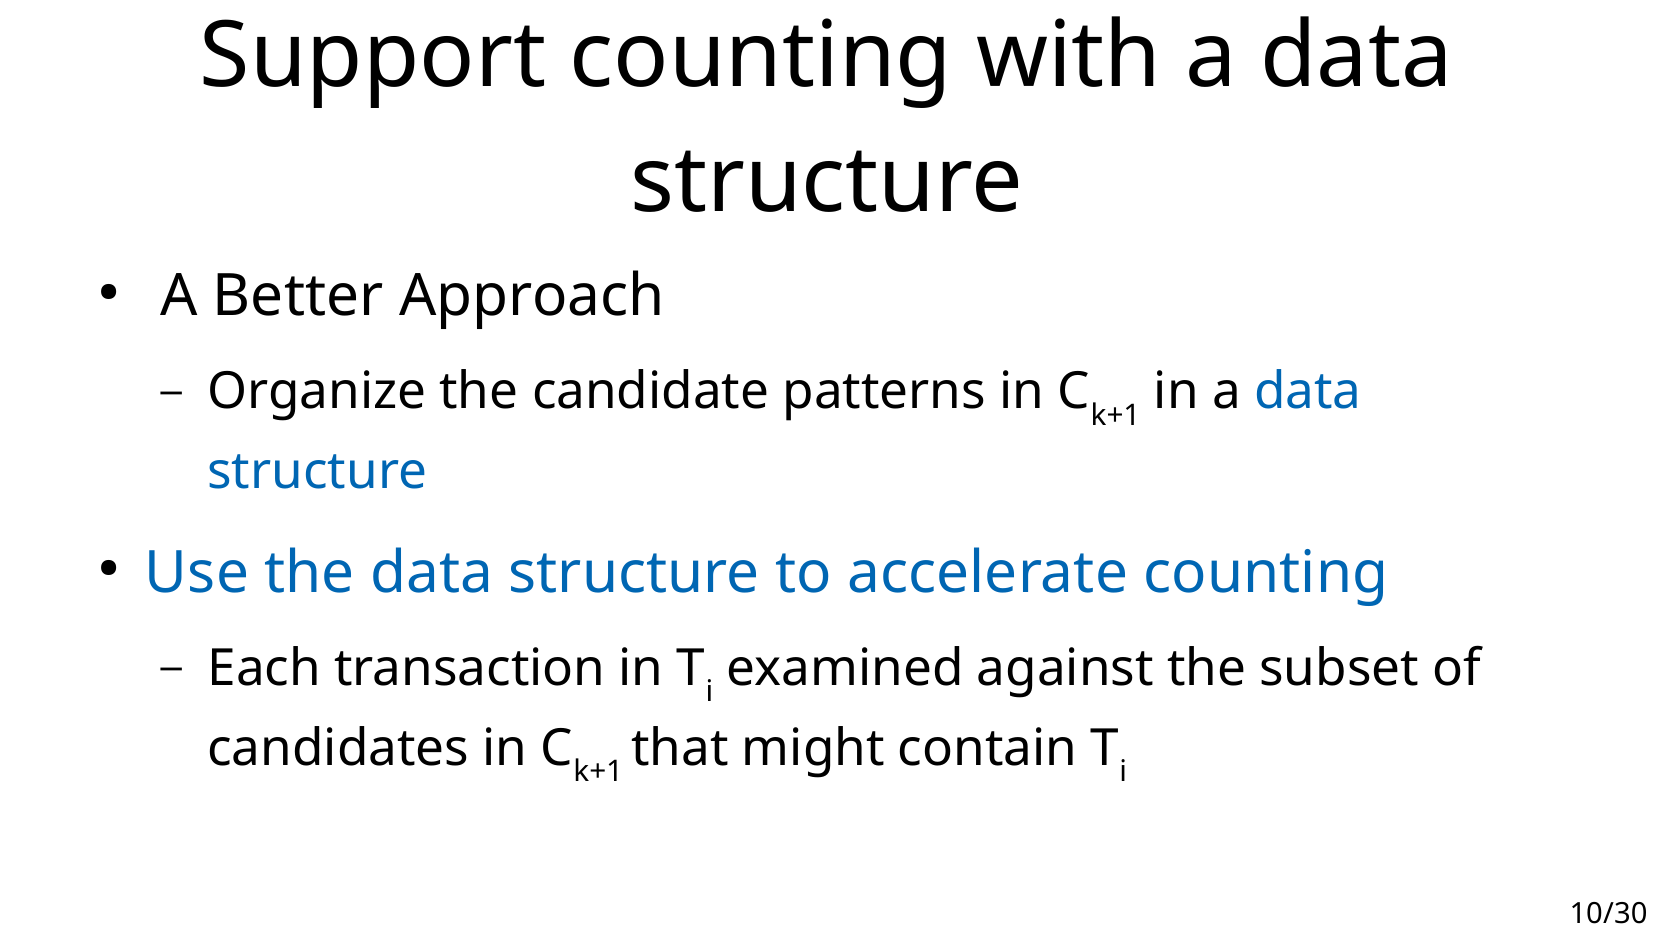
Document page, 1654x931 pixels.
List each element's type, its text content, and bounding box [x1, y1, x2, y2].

list A Better Approach Organize the candidate patterns in Ck+1 in a data structure Use the data structure to accelerate counting Each transaction in Ti examined against the subset of candidates in Ck+1 that might contain Ti [82, 253, 1571, 793]
title Support counting with a data structure [82, 1, 1571, 226]
